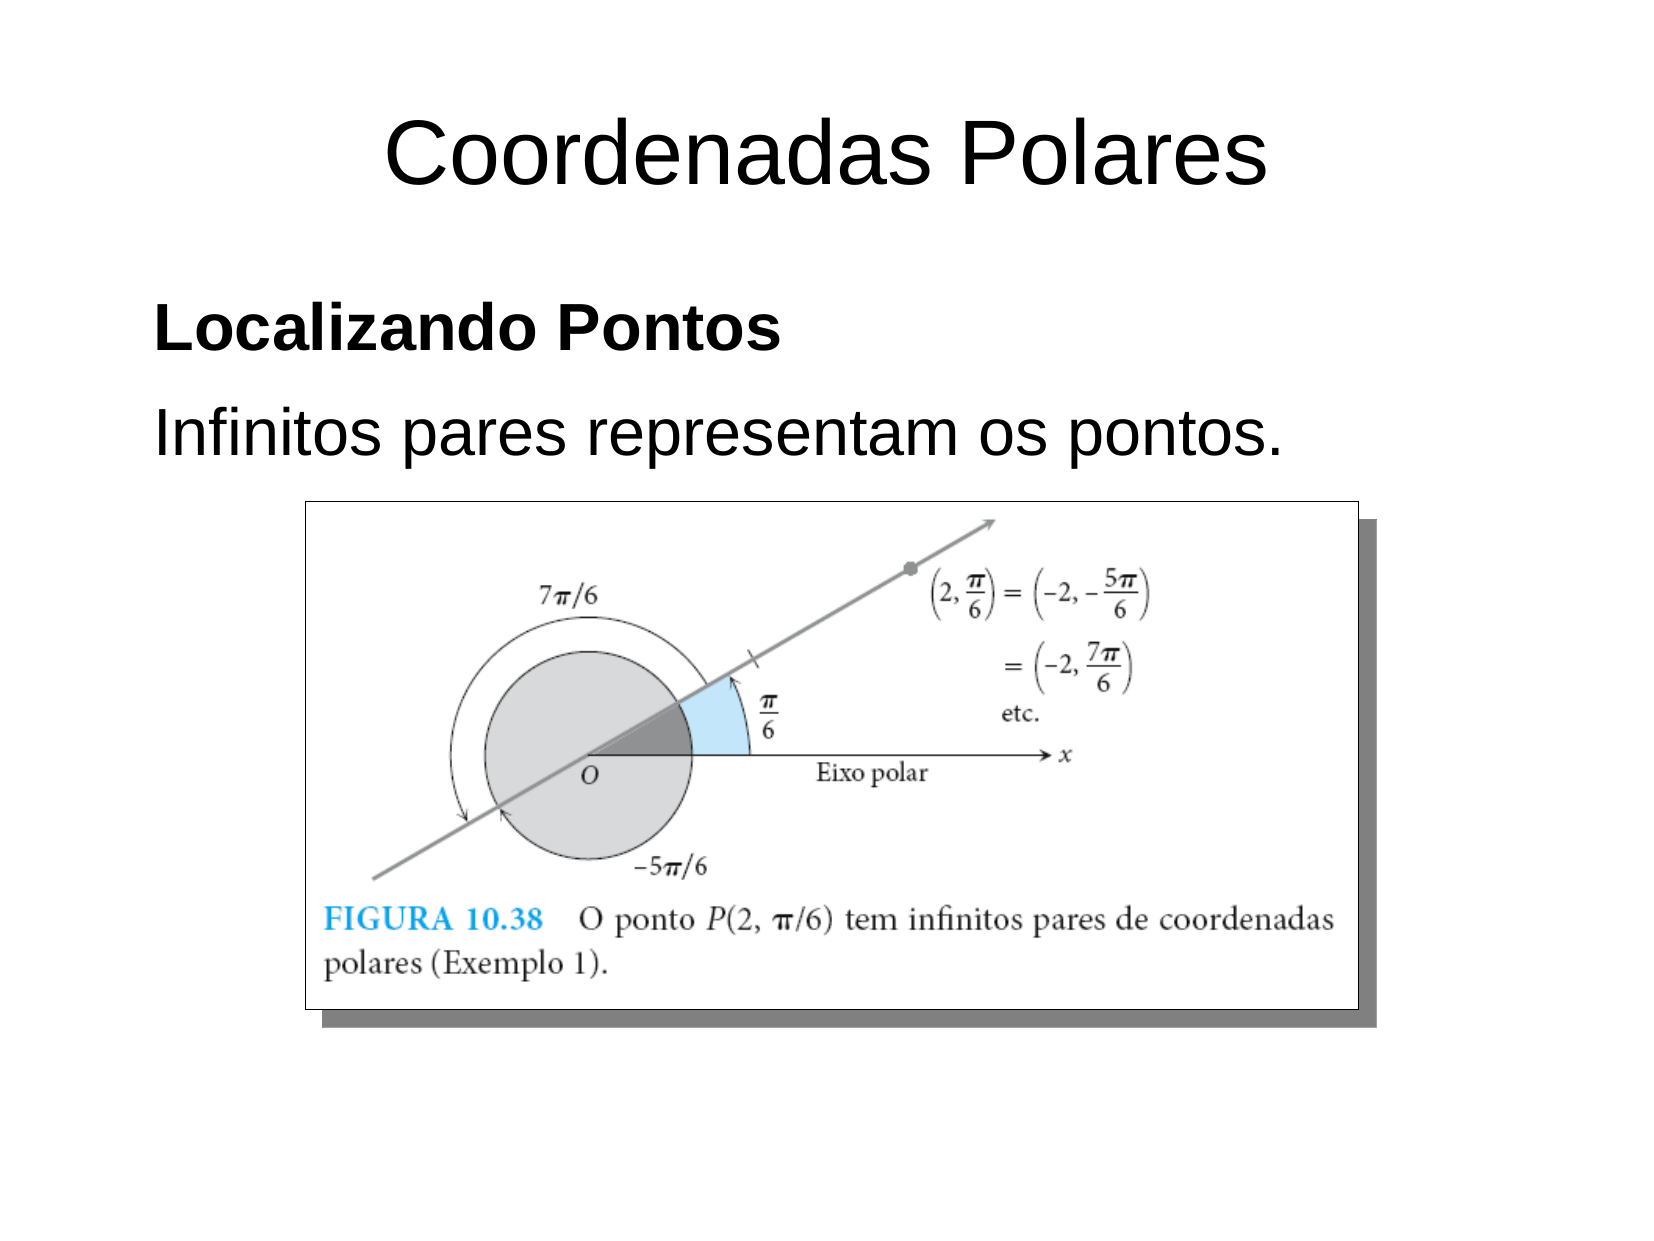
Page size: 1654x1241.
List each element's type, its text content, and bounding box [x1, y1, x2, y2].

list Localizando Pontos Infinitos pares representam os pontos. [82, 290, 1538, 1010]
picture [305, 501, 1359, 1010]
title Coordenadas Polares [82, 49, 1571, 257]
